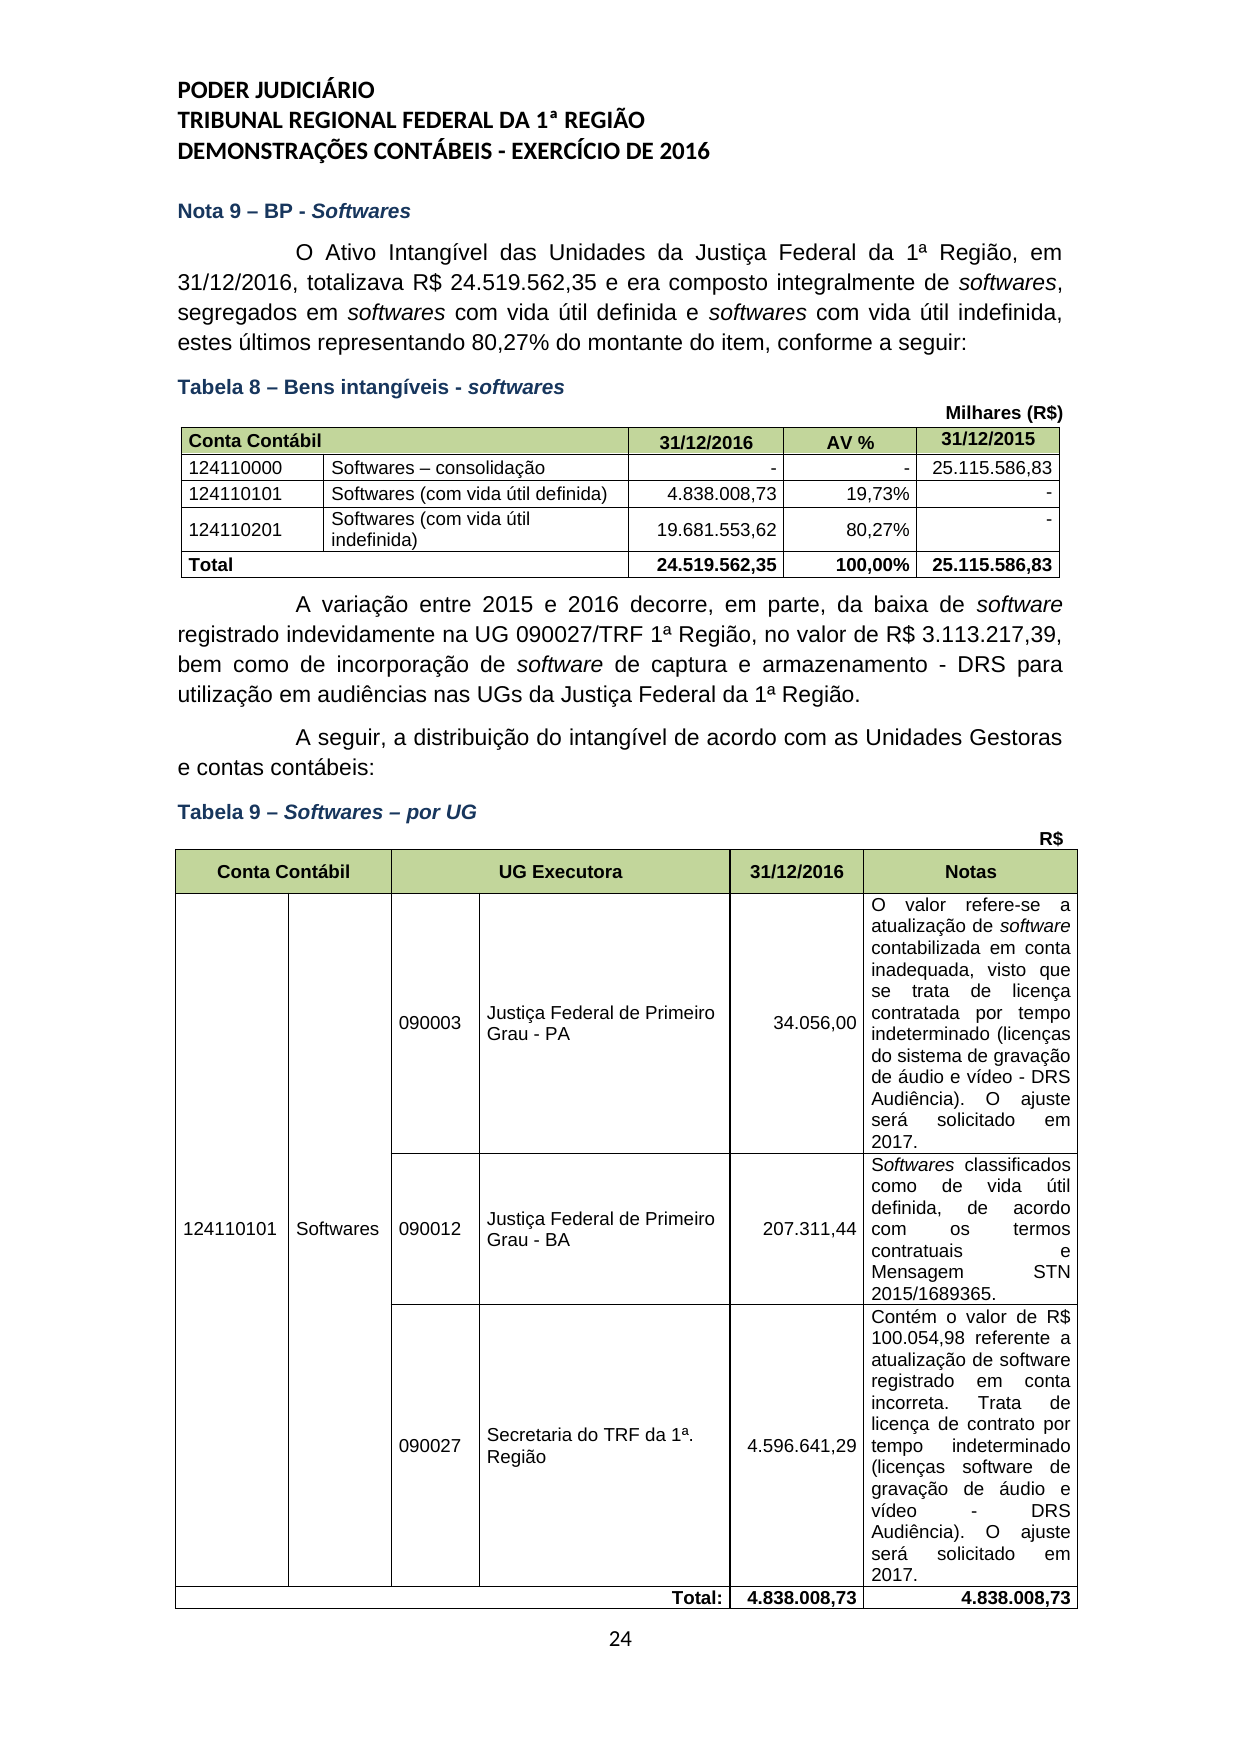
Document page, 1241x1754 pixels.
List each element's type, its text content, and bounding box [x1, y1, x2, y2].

table_cell 090012 [392, 1154, 479, 1304]
table_cell Softwares (com vida útil definida) [324, 481, 628, 507]
table_cell 24.519.562,35 [629, 552, 783, 577]
table_header 31/12/2016 [731, 850, 863, 893]
table_cell Total: [176, 1587, 729, 1608]
table_header AV % [784, 428, 916, 453]
table_header Conta Contábil [182, 428, 628, 453]
table_cell Softwares classificados como de vida útil definida, de acordo com os termos contratuais e Mensagem STN 2015/1689365. [864, 1154, 1077, 1304]
table_cell - [917, 508, 1059, 551]
table_cell Secretaria do TRF da 1ª. Região [480, 1305, 729, 1586]
table_cell 100,00% [784, 552, 916, 577]
text R$ [177, 827, 1063, 849]
table_cell 25.115.586,83 [917, 552, 1059, 577]
table_header 31/12/2015 [917, 428, 1059, 453]
table_cell Justiça Federal de Primeiro Grau - PA [480, 894, 729, 1152]
text Tabela 9 – Softwares – por UG [177, 798, 1071, 826]
table_cell Softwares [289, 894, 391, 1586]
list A variação entre 2015 e 2016 decorre, em parte, da baixa de software registrado indevidamente na UG 090027/TRF 1ª Região, no valor de R$ 3.113.217,39, bem como de incorporação de software de captura e armazenamento - DRS para utilização em audiências nas UGs da Justiça Federal da 1ª Região. [177, 591, 1063, 708]
table_cell 4.838.008,73 [864, 1587, 1077, 1608]
table_cell Softwares – consolidação [324, 455, 628, 480]
table_cell 19.681.553,62 [629, 508, 783, 551]
table_header Conta Contábil [176, 850, 391, 893]
text Tabela 8 – Bens intangíveis - softwares [177, 373, 1071, 401]
table_header 31/12/2016 [629, 428, 783, 453]
list O Ativo Intangível das Unidades da Justiça Federal da 1ª Região, em 31/12/2016, totalizava R$ 24.519.562,35 e era composto integralmente de softwares, segregados em softwares com vida útil definida e softwares com vida útil indefinida, estes últimos representando 80,27% do montante do item, conforme a seguir: [177, 238, 1063, 356]
table_cell Total [182, 552, 628, 577]
table_cell 090003 [392, 894, 479, 1152]
table_header Notas [864, 850, 1077, 893]
table_cell 090027 [392, 1305, 479, 1586]
table_cell - [629, 455, 783, 480]
table_cell 207.311,44 [731, 1154, 863, 1304]
table_cell 4.596.641,29 [731, 1305, 863, 1586]
table_cell Softwares (com vida útil indefinida) [324, 508, 628, 551]
table_cell 4.838.008,73 [629, 481, 783, 507]
table_cell 124110201 [182, 508, 323, 551]
table_cell 25.115.586,83 [917, 455, 1059, 480]
table_cell Contém o valor de R$ 100.054,98 referente a atualização de software registrado em conta incorreta. Trata de licença de contrato por tempo indeterminado (licenças software de gravação de áudio e vídeo - DRS Audiência). O ajuste será solicitado em 2017. [864, 1305, 1077, 1586]
table_cell 124110101 [182, 481, 323, 507]
table_cell 124110000 [182, 455, 323, 480]
subtitle Nota 9 – BP - Softwares [177, 197, 1071, 225]
text Milhares (R$) [177, 402, 1063, 424]
table_cell 124110101 [176, 894, 288, 1586]
table_cell O valor refere-se a atualização de software contabilizada em conta inadequada, visto que se trata de licença contratada por tempo indeterminado (licenças do sistema de gravação de áudio e vídeo - DRS Audiência). O ajuste será solicitado em 2017. [864, 894, 1077, 1152]
table_cell - [917, 481, 1059, 507]
table_header UG Executora [392, 850, 729, 893]
table_cell Justiça Federal de Primeiro Grau - BA [480, 1154, 729, 1304]
list A seguir, a distribuição do intangível de acordo com as Unidades Gestoras e contas contábeis: [177, 724, 1063, 781]
table_cell - [784, 455, 916, 480]
table_cell 19,73% [784, 481, 916, 507]
table_cell 80,27% [784, 508, 916, 551]
table_cell 34.056,00 [731, 894, 863, 1152]
table_cell 4.838.008,73 [731, 1587, 863, 1608]
